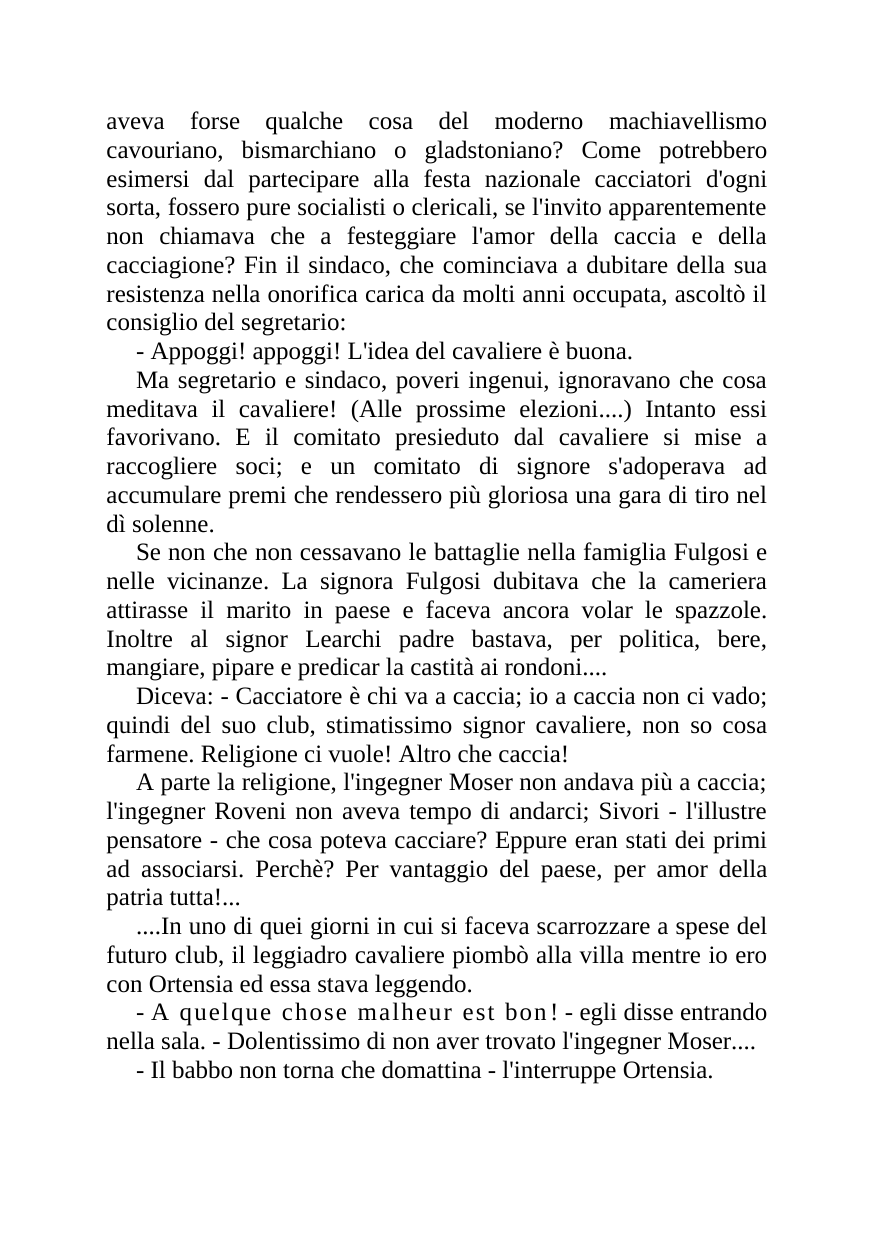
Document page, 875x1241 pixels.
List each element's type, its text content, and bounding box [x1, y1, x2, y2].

text - Appoggi! appoggi! L'idea del cavaliere è buona. [106, 336, 768, 365]
text Diceva: - Cacciatore è chi va a caccia; io a caccia non ci vado; quindi del suo club, stimatissimo signor cavaliere, non so cosa farmene. Religione ci vuole! Altro che caccia! [106, 681, 768, 767]
text - A quelque chose malheur est bon! - egli disse entrando nella sala. - Dolentissimo di non aver trovato l'ingegner Moser.... [106, 997, 768, 1055]
text Se non che non cessavano le battaglie nella famiglia Fulgosi e nelle vicinanze. La signora Fulgosi dubitava che la cameriera attirasse il marito in paese e faceva ancora volar le spazzole. Inoltre al signor Learchi padre bastava, per politica, bere, mangiare, pipare e predicar la castità ai rondoni.... [106, 537, 768, 681]
text aveva forse qualche cosa del moderno machiavellismo cavouriano, bismarchiano o gladstoniano? Come potrebbero esimersi dal partecipare alla festa nazionale cacciatori d'ogni sorta, fossero pure socialisti o clericali, se l'invito apparentemente non chiamava che a festeggiare l'amor della caccia e della cacciagione? Fin il sindaco, che cominciava a dubitare della sua resistenza nella onorifica carica da molti anni occupata, ascoltò il consiglio del segretario: [106, 106, 768, 336]
text Ma segretario e sindaco, poveri ingenui, ignoravano che cosa meditava il cavaliere! (Alle prossime elezioni....) Intanto essi favorivano. E il comitato presieduto dal cavaliere si mise a raccogliere soci; e un comitato di signore s'adoperava ad accumulare premi che rendessero più gloriosa una gara di tiro nel dì solenne. [106, 365, 768, 537]
text - Il babbo non torna che domattina - l'interruppe Ortensia. [106, 1055, 768, 1084]
text ....In uno di quei giorni in cui si faceva scarrozzare a spese del futuro club, il leggiadro cavaliere piombò alla villa mentre io ero con Ortensia ed essa stava leggendo. [106, 911, 768, 997]
text A parte la religione, l'ingegner Moser non andava più a caccia; l'ingegner Roveni non aveva tempo di andarci; Sivori - l'illustre pensatore - che cosa poteva cacciare? Eppure eran stati dei primi ad associarsi. Perchè? Per vantaggio del paese, per amor della patria tutta!... [106, 767, 768, 911]
